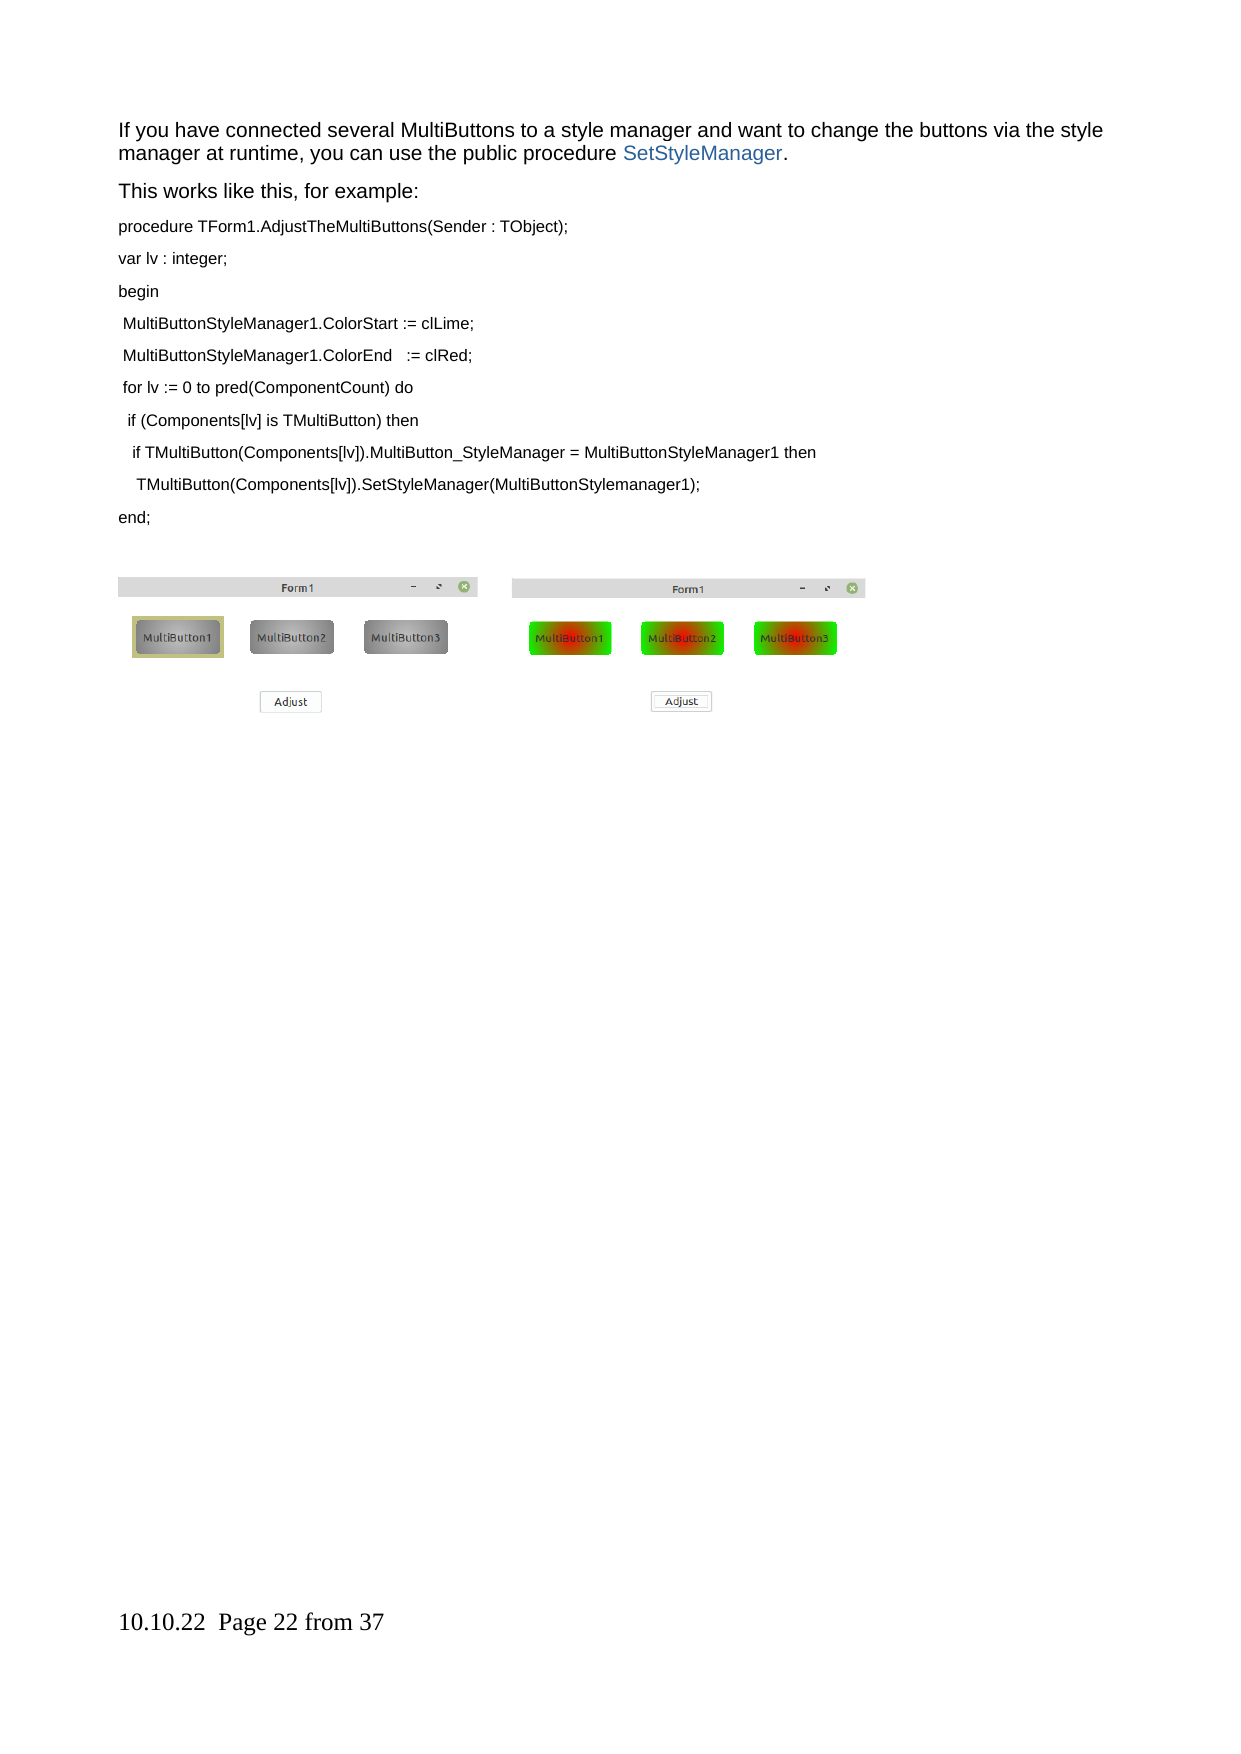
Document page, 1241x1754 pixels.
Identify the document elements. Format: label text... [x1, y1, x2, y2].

text TMultiButton(Components[lv]).SetStyleManager(MultiButtonStylemanager1); [118, 477, 1122, 494]
text end; [118, 509, 1122, 527]
text for lv := 0 to pred(ComponentCount) do [118, 380, 1122, 397]
text begin [118, 283, 1122, 301]
text var lv : integer; [118, 251, 1122, 268]
text if TMultiButton(Components[lv]).MultiButton_StyleManager = MultiButtonStyleManager1 then [118, 444, 1122, 462]
picture [511, 578, 866, 733]
text procedure TForm1.AdjustTheMultiButtons(Sender : TObject); [118, 218, 1122, 236]
text MultiButtonStyleManager1.ColorStart := clLime; [118, 315, 1122, 333]
text This works like this, for example: [118, 180, 1122, 204]
picture [118, 577, 478, 734]
text if (Components[lv] is TMultiButton) then [118, 412, 1122, 430]
text MultiButtonStyleManager1.ColorEnd := clRed; [118, 347, 1122, 365]
text If you have connected several MultiButtons to a style manager and want to change the buttons via the style manager at runtime, you can use the public procedure SetStyleManager. [118, 118, 1122, 165]
